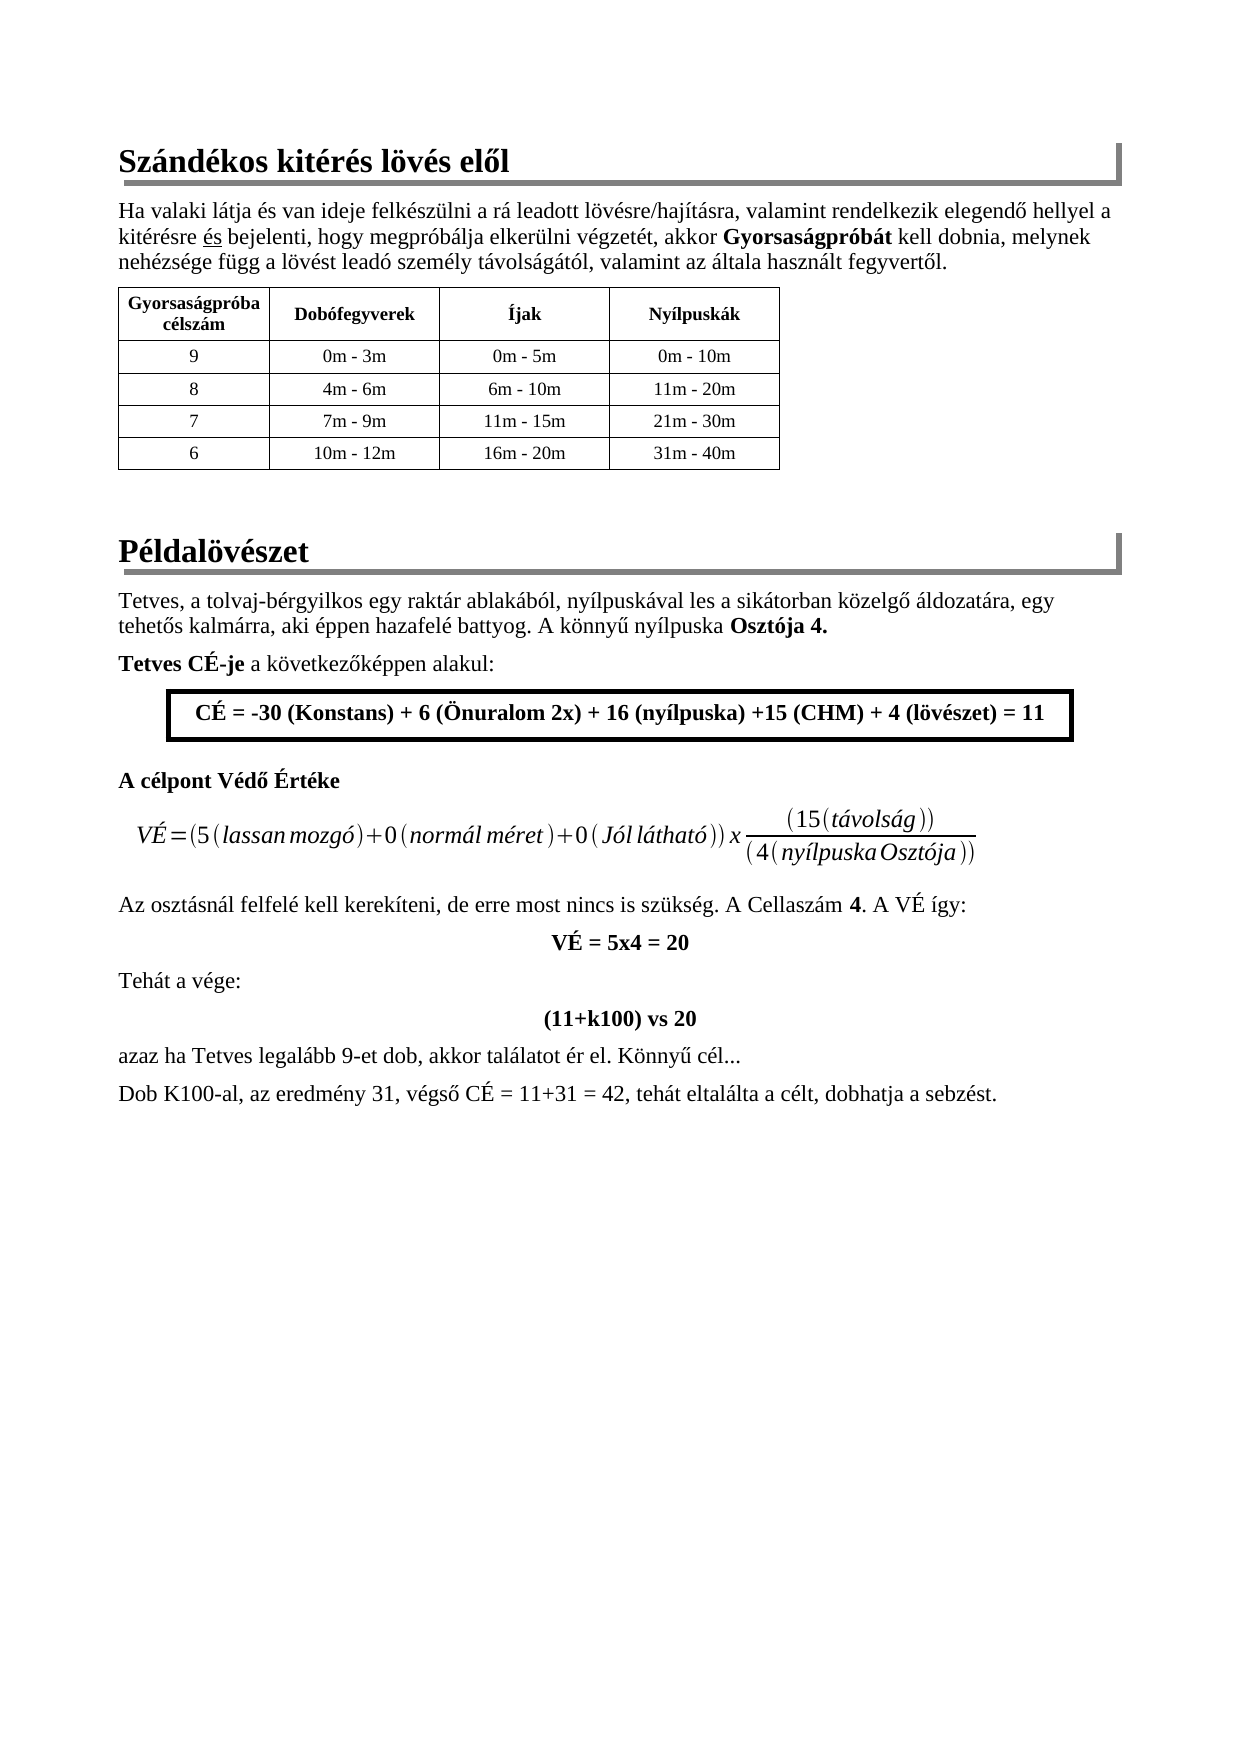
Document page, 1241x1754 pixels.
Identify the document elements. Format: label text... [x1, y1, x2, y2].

table_header Dobófegyverek [270, 288, 439, 340]
table_header Gyorsaságpróba célszám [119, 288, 269, 340]
text A célpont Védő Értéke [118, 742, 1122, 793]
table_cell 11m - 15m [440, 406, 609, 437]
text (11+k100) vs 20 [118, 1006, 1122, 1031]
text Tehát a vége: [118, 968, 1122, 993]
table_cell 10m - 12m [270, 438, 439, 469]
table_cell 11m - 20m [610, 374, 779, 405]
table_cell 4m - 6m [270, 374, 439, 405]
table_cell 0m - 10m [610, 341, 779, 372]
text Tetves, a tolvaj-bérgyilkos egy raktár ablakából, nyílpuskával les a sikátorban közelgő áldozatára, egy tehetős kalmárra, aki éppen hazafelé battyog. A könnyű nyílpuska Osztója 4. [118, 588, 1122, 638]
text azaz ha Tetves legalább 9-et dob, akkor találatot ér el. Könnyű cél... [118, 1043, 1122, 1069]
text VÉ = 5x4 = 20 [118, 930, 1122, 955]
table_cell 21m - 30m [610, 406, 779, 437]
table_cell 0m - 3m [270, 341, 439, 372]
table_header CÉ = -30 (Konstans) + 6 (Önuralom 2x) + 16 (nyílpuska) +15 (CHM) + 4 (lövészet) = 11 [171, 694, 1069, 737]
table_cell 7m - 9m [270, 406, 439, 437]
table_cell 6m - 10m [440, 374, 609, 405]
table_cell 0m - 5m [440, 341, 609, 372]
subtitle Szándékos kitérés lövés elől [118, 143, 1116, 180]
text Ha valaki látja és van ideje felkészülni a rá leadott lövésre/hajításra, valamint rendelkezik elegendő hellyel a kitérésre és bejelenti, hogy megpróbálja elkerülni végzetét, akkor Gyorsaságpróbát kell dobnia, melynek nehézsége függ a lövést leadó személy távolságától, valamint az általa használt fegyvertől. [118, 198, 1122, 275]
text Dob K100-al, az eredmény 31, végső CÉ = 11+31 = 42, tehát eltalálta a célt, dobhatja a sebzést. [118, 1081, 1122, 1107]
text Az osztásnál felfelé kell kerekíteni, de erre most nincs is szükség. A Cellaszám 4. A VÉ így: [118, 866, 1122, 917]
table_header Íjak [440, 288, 609, 340]
table_cell 6 [119, 438, 269, 469]
table_cell 31m - 40m [610, 438, 779, 469]
subtitle Példalövészet [118, 532, 1116, 569]
table_cell 7 [119, 406, 269, 437]
table_cell 8 [119, 374, 269, 405]
table_cell 9 [119, 341, 269, 372]
text Tetves CÉ-je a következőképpen alakul: [118, 651, 1122, 676]
table_cell 16m - 20m [440, 438, 609, 469]
table_header Nyílpuskák [610, 288, 779, 340]
